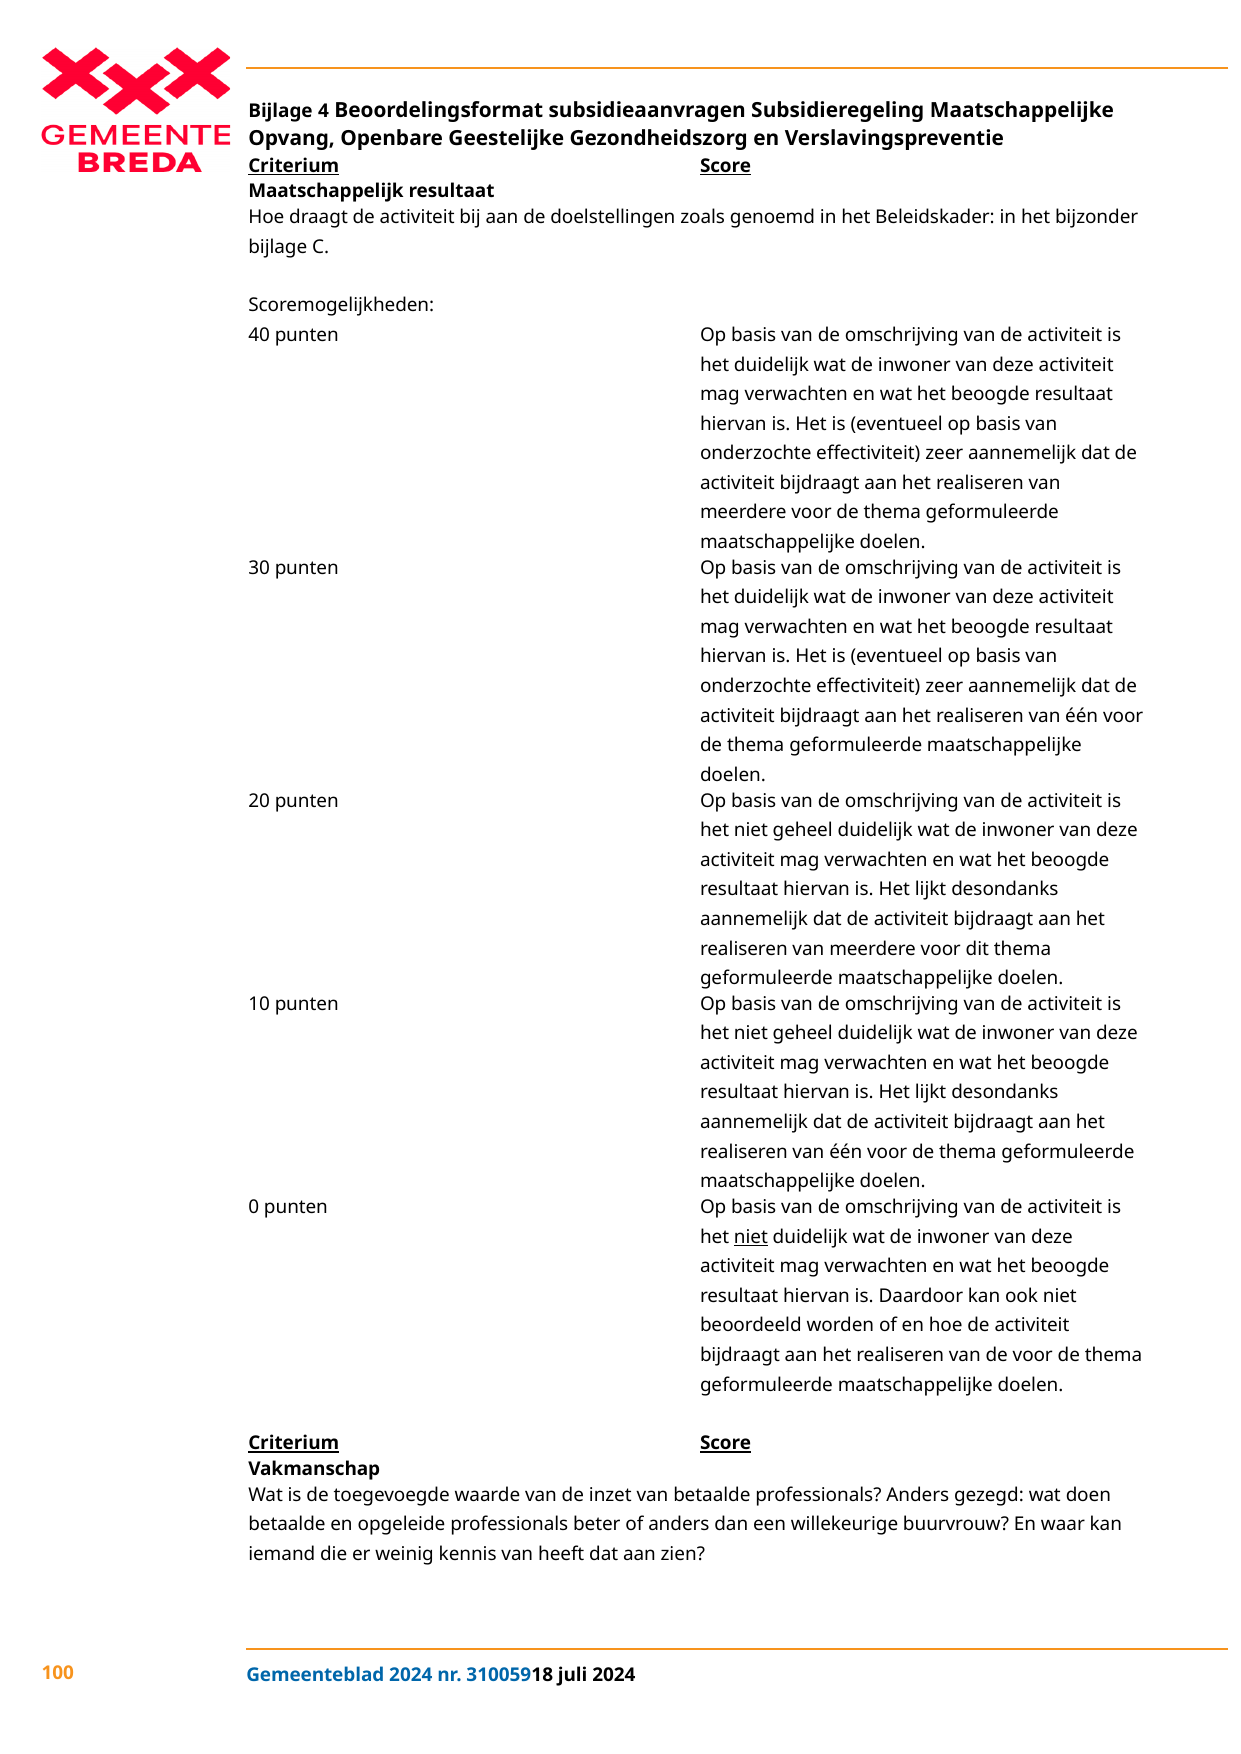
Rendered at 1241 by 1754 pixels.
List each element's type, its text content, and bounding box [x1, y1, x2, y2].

table_cell Maatschappelijk resultaat [248, 178, 700, 203]
table_cell Wat is de toegevoegde waarde van de inzet van betaalde professionals? Anders gezegd: wat doen betaalde en opgeleide professionals beter of anders dan een willekeurige buurvrouw? En waar kan iemand die er weinig kennis van heeft dat aan zien? [248, 1481, 1152, 1566]
table_cell Hoe draagt de activiteit bij aan de doelstellingen zoals genoemd in het Beleidskader: in het bijzonder bijlage C. [248, 203, 1152, 259]
table_header Criterium [248, 1429, 700, 1455]
table_cell Op basis van de omschrijving van de activiteit is het niet geheel duidelijk wat de inwoner van deze activiteit mag verwachten en wat het beoogde resultaat hiervan is. Het lijkt desondanks aannemelijk dat de activiteit bijdraagt aan het realiseren van meerdere voor dit thema geformuleerde maatschappelijke doelen. [700, 787, 1152, 990]
text Scoremogelijkheden: [248, 291, 1152, 317]
picture [41, 47, 231, 172]
table_cell 0 punten [248, 1193, 700, 1396]
table_header Score [700, 1429, 1152, 1455]
table_header Score [700, 152, 1152, 178]
table_cell 30 punten [248, 554, 700, 787]
table_cell Vakmanschap [248, 1455, 700, 1481]
text Bijlage 4 Beoordelingsformat subsidieaanvragen Subsidieregeling Maatschappelijke Opvang, Openbare Geestelijke Gezondheidszorg en Verslavingspreventie [248, 95, 1152, 152]
table_cell [700, 1455, 1152, 1481]
table_header 40 punten [248, 321, 700, 554]
table_cell Op basis van de omschrijving van de activiteit is het duidelijk wat de inwoner van deze activiteit mag verwachten en wat het beoogde resultaat hiervan is. Het is (eventueel op basis van onderzochte effectiviteit) zeer aannemelijk dat de activiteit bijdraagt aan het realiseren van één voor de thema geformuleerde maatschappelijke doelen. [700, 554, 1152, 787]
table_header Criterium [248, 152, 700, 178]
table_cell 20 punten [248, 787, 700, 990]
table_cell Op basis van de omschrijving van de activiteit is het niet geheel duidelijk wat de inwoner van deze activiteit mag verwachten en wat het beoogde resultaat hiervan is. Het lijkt desondanks aannemelijk dat de activiteit bijdraagt aan het realiseren van één voor de thema geformuleerde maatschappelijke doelen. [700, 990, 1152, 1193]
table_cell [700, 178, 1152, 203]
table_cell 10 punten [248, 990, 700, 1193]
table_header Op basis van de omschrijving van de activiteit is het duidelijk wat de inwoner van deze activiteit mag verwachten en wat het beoogde resultaat hiervan is. Het is (eventueel op basis van onderzochte effectiviteit) zeer aannemelijk dat de activiteit bijdraagt aan het realiseren van meerdere voor de thema geformuleerde maatschappelijke doelen. [700, 321, 1152, 554]
table_cell Op basis van de omschrijving van de activiteit is het niet duidelijk wat de inwoner van deze activiteit mag verwachten en wat het beoogde resultaat hiervan is. Daardoor kan ook niet beoordeeld worden of en hoe de activiteit bijdraagt aan het realiseren van de voor de thema geformuleerde maatschappelijke doelen. [700, 1193, 1152, 1396]
